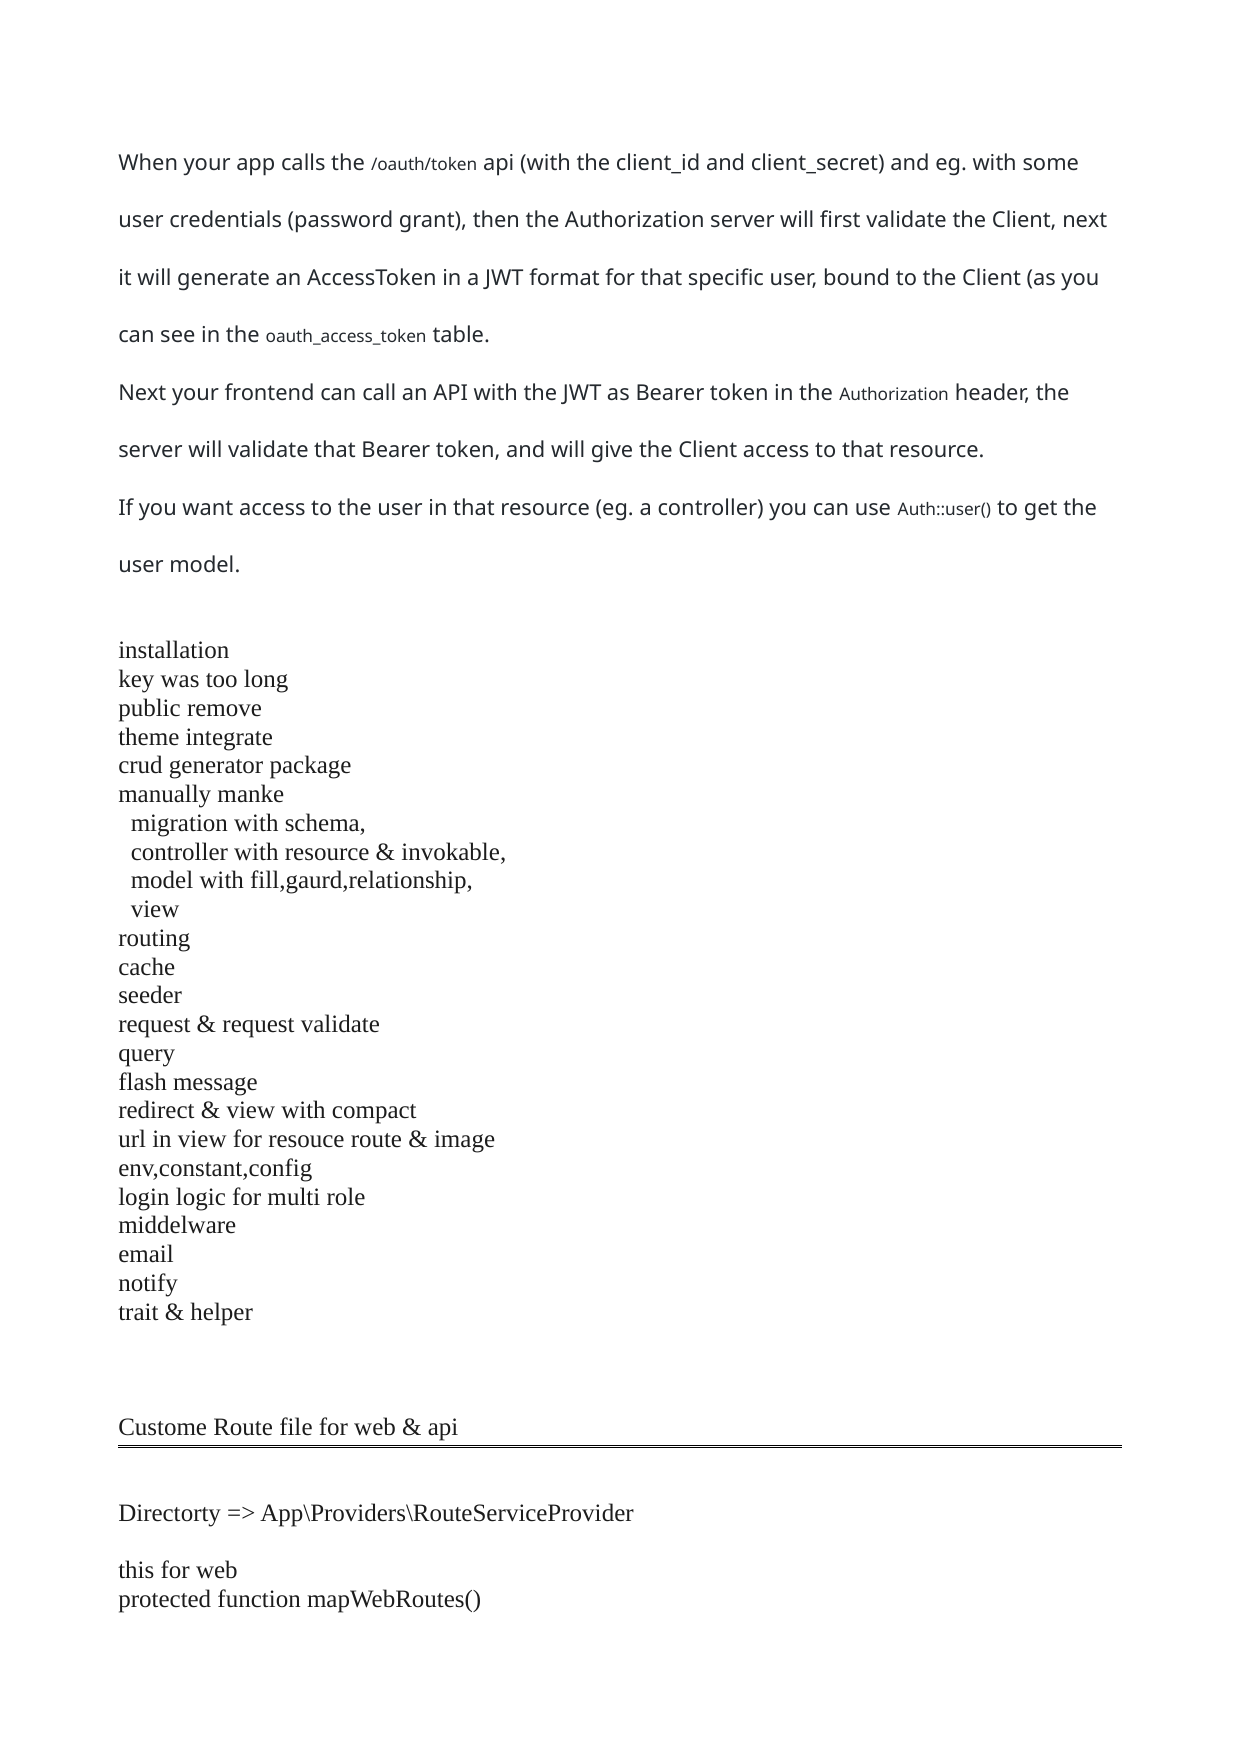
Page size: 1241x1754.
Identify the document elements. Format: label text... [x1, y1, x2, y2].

text public remove [118, 693, 1122, 722]
text manually manke [118, 779, 1122, 808]
text middelware [118, 1211, 1122, 1239]
text model with fill,gaurd,relationship, [118, 866, 1122, 894]
text protected function mapWebRoutes() [118, 1584, 1122, 1613]
text env,constant,config [118, 1153, 1122, 1182]
text key was too long [118, 664, 1122, 693]
text routing [118, 923, 1122, 952]
text redirect & view with compact [118, 1096, 1122, 1124]
text theme integrate [118, 722, 1122, 751]
text query [118, 1038, 1122, 1067]
text migration with schema, [118, 808, 1122, 837]
text login logic for multi role [118, 1182, 1122, 1211]
text request & request validate [118, 1009, 1122, 1038]
text email [118, 1239, 1122, 1268]
text Directorty => App\Providers\RouteServiceProvider [118, 1498, 1122, 1527]
text Next your frontend can call an API with the JWT as Bearer token in the Authorization header, the server will validate that Bearer token, and will give the Client access to that resource. [118, 355, 1122, 464]
text flash message [118, 1067, 1122, 1096]
text trait & helper [118, 1297, 1122, 1326]
text this for web [118, 1556, 1122, 1584]
text Custome Route file for web & api [118, 1412, 1122, 1445]
text controller with resource & invokable, [118, 837, 1122, 866]
text If you want access to the user in that resource (eg. a controller) you can use Auth::user() to get the user model. [118, 470, 1122, 579]
text view [118, 894, 1122, 923]
text notify [118, 1268, 1122, 1297]
text cache [118, 952, 1122, 981]
text When your app calls the /oauth/token api (with the client_id and client_secret) and eg. with some user credentials (password grant), then the Authorization server will first validate the Client, next it will generate an AccessToken in a JWT format for that specific user, bound to the Client (as you can see in the oauth_access_token table. [118, 118, 1122, 349]
text crud generator package [118, 751, 1122, 779]
text url in view for resouce route & image [118, 1124, 1122, 1153]
text installation [118, 636, 1122, 664]
text seeder [118, 981, 1122, 1009]
